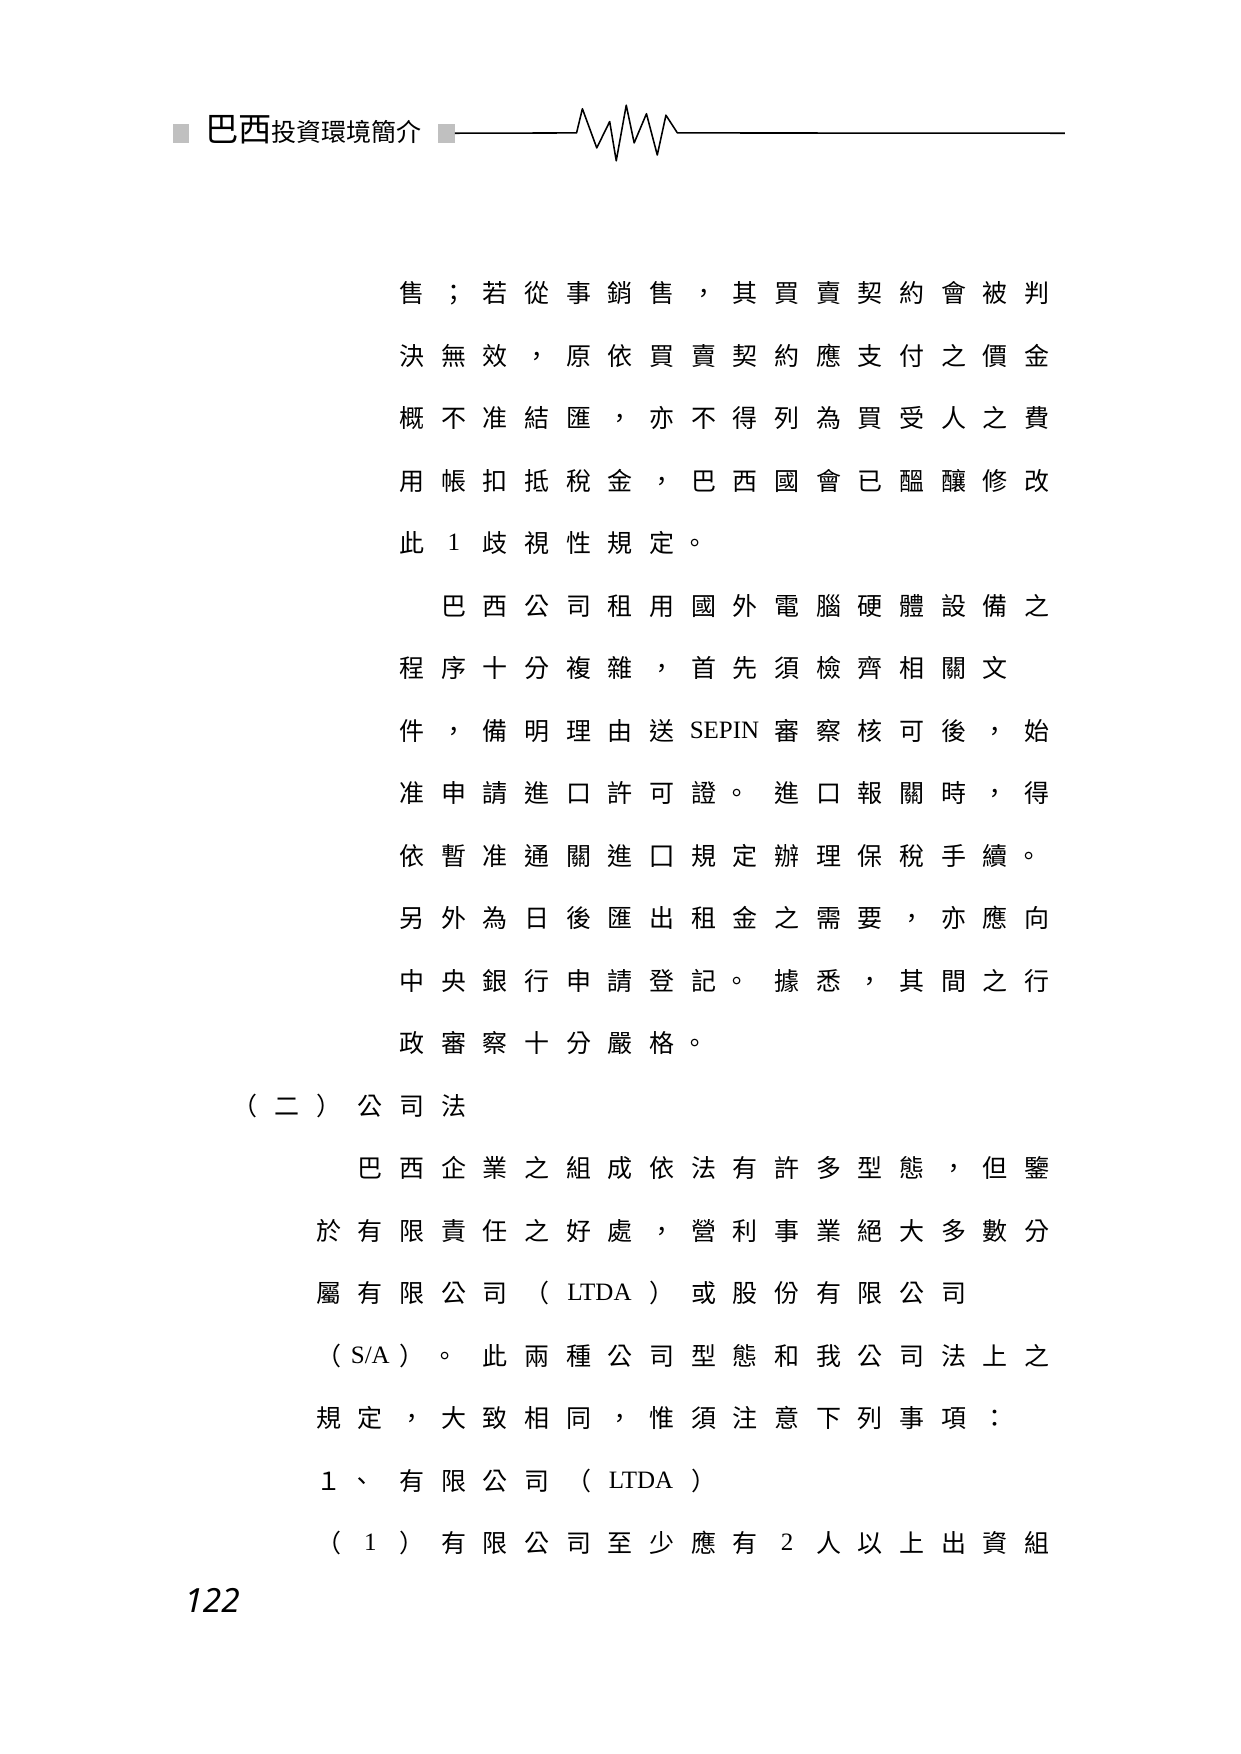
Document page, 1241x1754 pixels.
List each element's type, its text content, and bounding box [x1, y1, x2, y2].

text （二）公司法 [207, 1063, 1058, 1125]
text 巴西企業之組成依法有許多型態，但鑒於有限責任之好處，營利事業絕大多數分屬有限公司（LTDA）或股份有限公司（S/A）。此兩種公司型態和我公司法上之規定，大致相同，惟須注意下列事項： [281, 1125, 1058, 1438]
text 巴西公司租用國外電腦硬體設備之程序十分複雜，首先須檢齊相關文件，備明理由送SEPIN審察核可後，始准申請進口許可證。進口報關時，得依暫准通關進囗規定辦理保稅手續。另外為日後匯出租金之需要，亦應向中央銀行申請登記。據悉，其間之行政審察十分嚴格。 [367, 563, 1058, 1063]
text 售；若從事銷售，其買賣契約會被判決無效，原依買賣契約應支付之價金概不准結匯，亦不得列為買受人之費用帳扣抵稅金，巴西國會已醞釀修改此1歧視性規定。 [367, 250, 1058, 563]
text １、有限公司（LTDA） [281, 1438, 1058, 1500]
text （1）有限公司至少應有2人以上出資組 [306, 1500, 1058, 1563]
